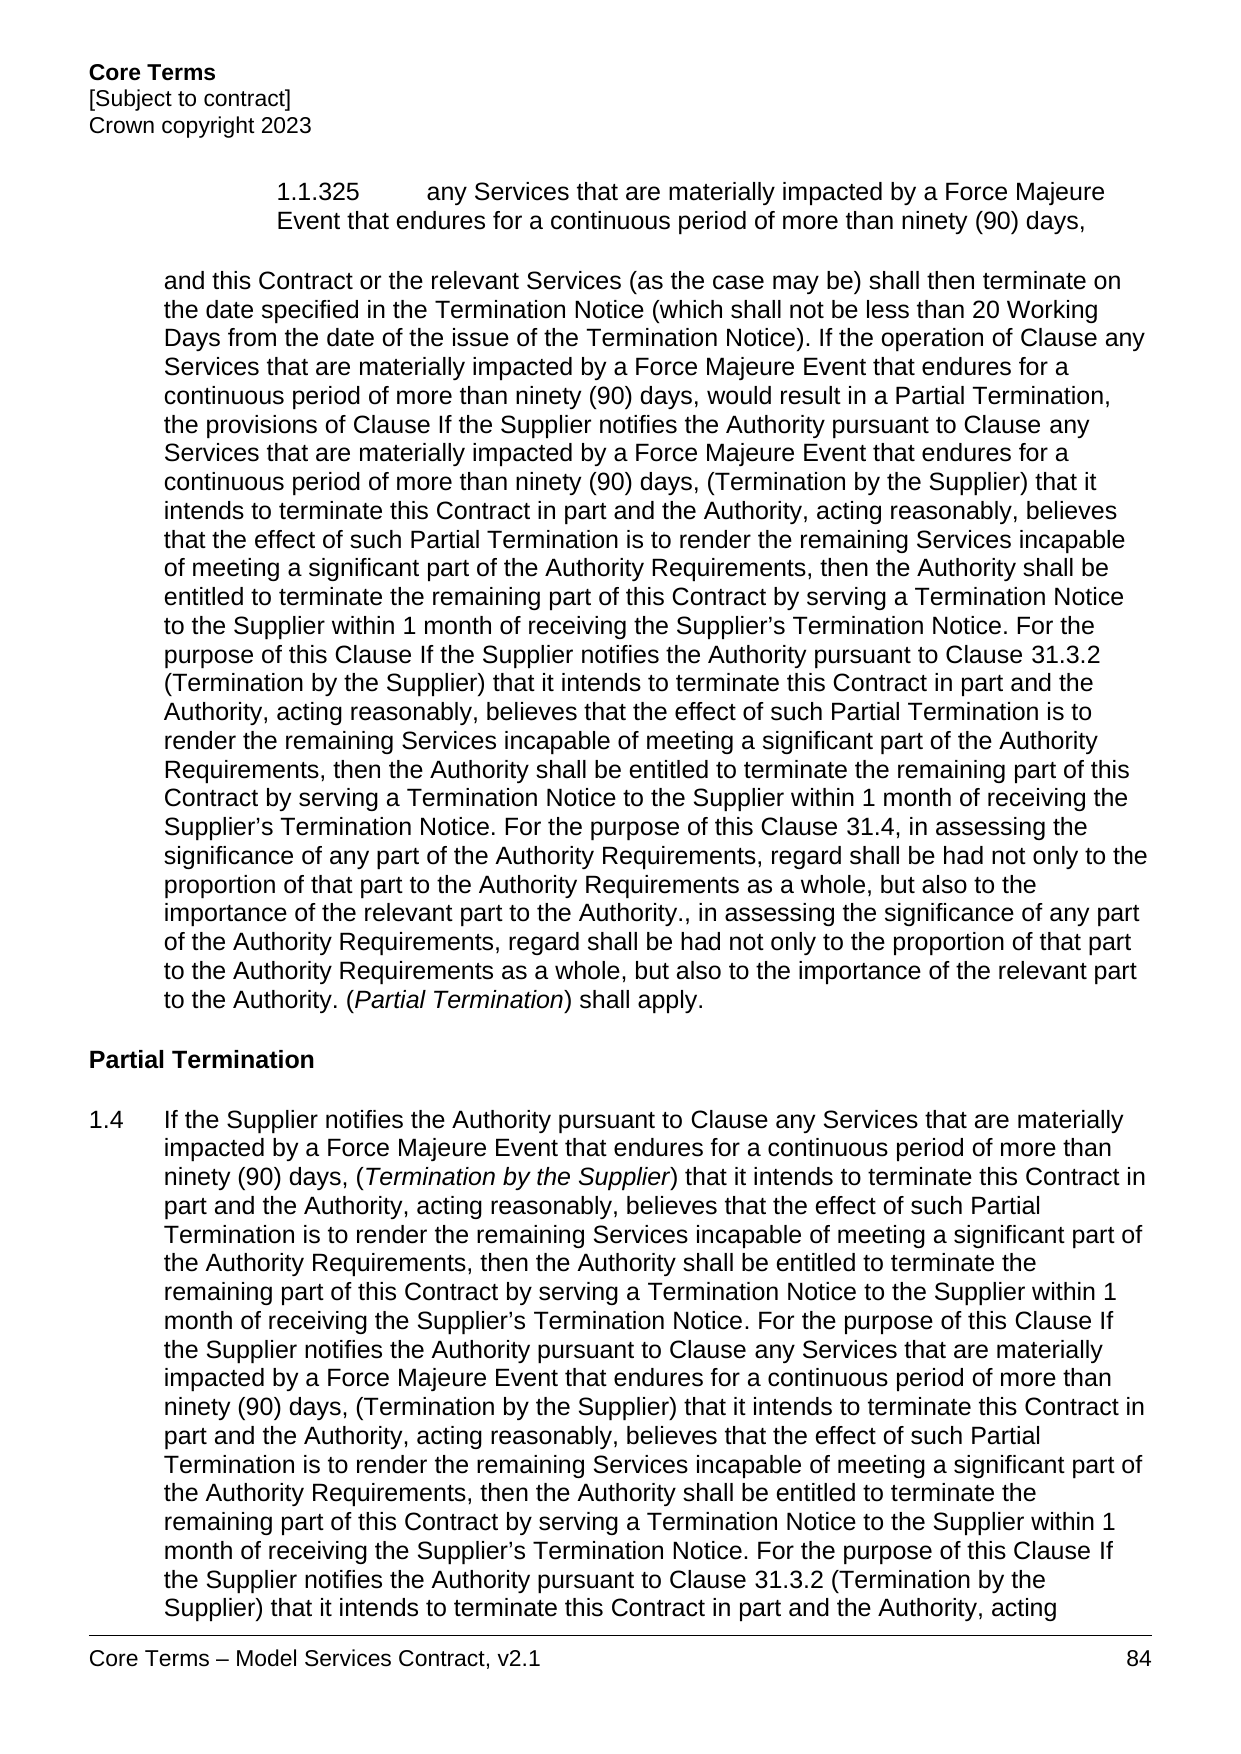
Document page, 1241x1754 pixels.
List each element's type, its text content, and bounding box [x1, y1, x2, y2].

subtitle Partial Termination [89, 1045, 1152, 1073]
text and this Contract or the relevant Services (as the case may be) shall then terminate on the date specified in the Termination Notice (which shall not be less than 20 Working Days from the date of the issue of the Termination Notice). If the operation of Clause 31.3.2 would result in a Partial Termination, the provisions of Clause 31.4 (Partial Termination) shall apply. [164, 266, 1152, 1013]
list any Services that are materially impacted by a Force Majeure Event that endures for a continuous period of more than ninety (90) days, [276, 177, 1152, 235]
subtitle If the Supplier notifies the Authority pursuant to Clause 31.3.2 (Termination by the Supplier) that it intends to terminate this Contract in part and the Authority, acting reasonably, believes that the effect of such Partial Termination is to render the remaining Services incapable of meeting a significant part of the Authority Requirements, then the Authority shall be entitled to terminate the remaining part of this Contract by serving a Termination Notice to the Supplier within 1 month of receiving the Supplier’s Termination Notice. For the purpose of this Clause 31.4, in assessing the significance of any part of the Authority Requirements, regard shall be had not only to the proportion of that part to the Authority Requirements as a whole, but also to the importance of the relevant part to the Authority. [89, 1105, 1152, 1622]
